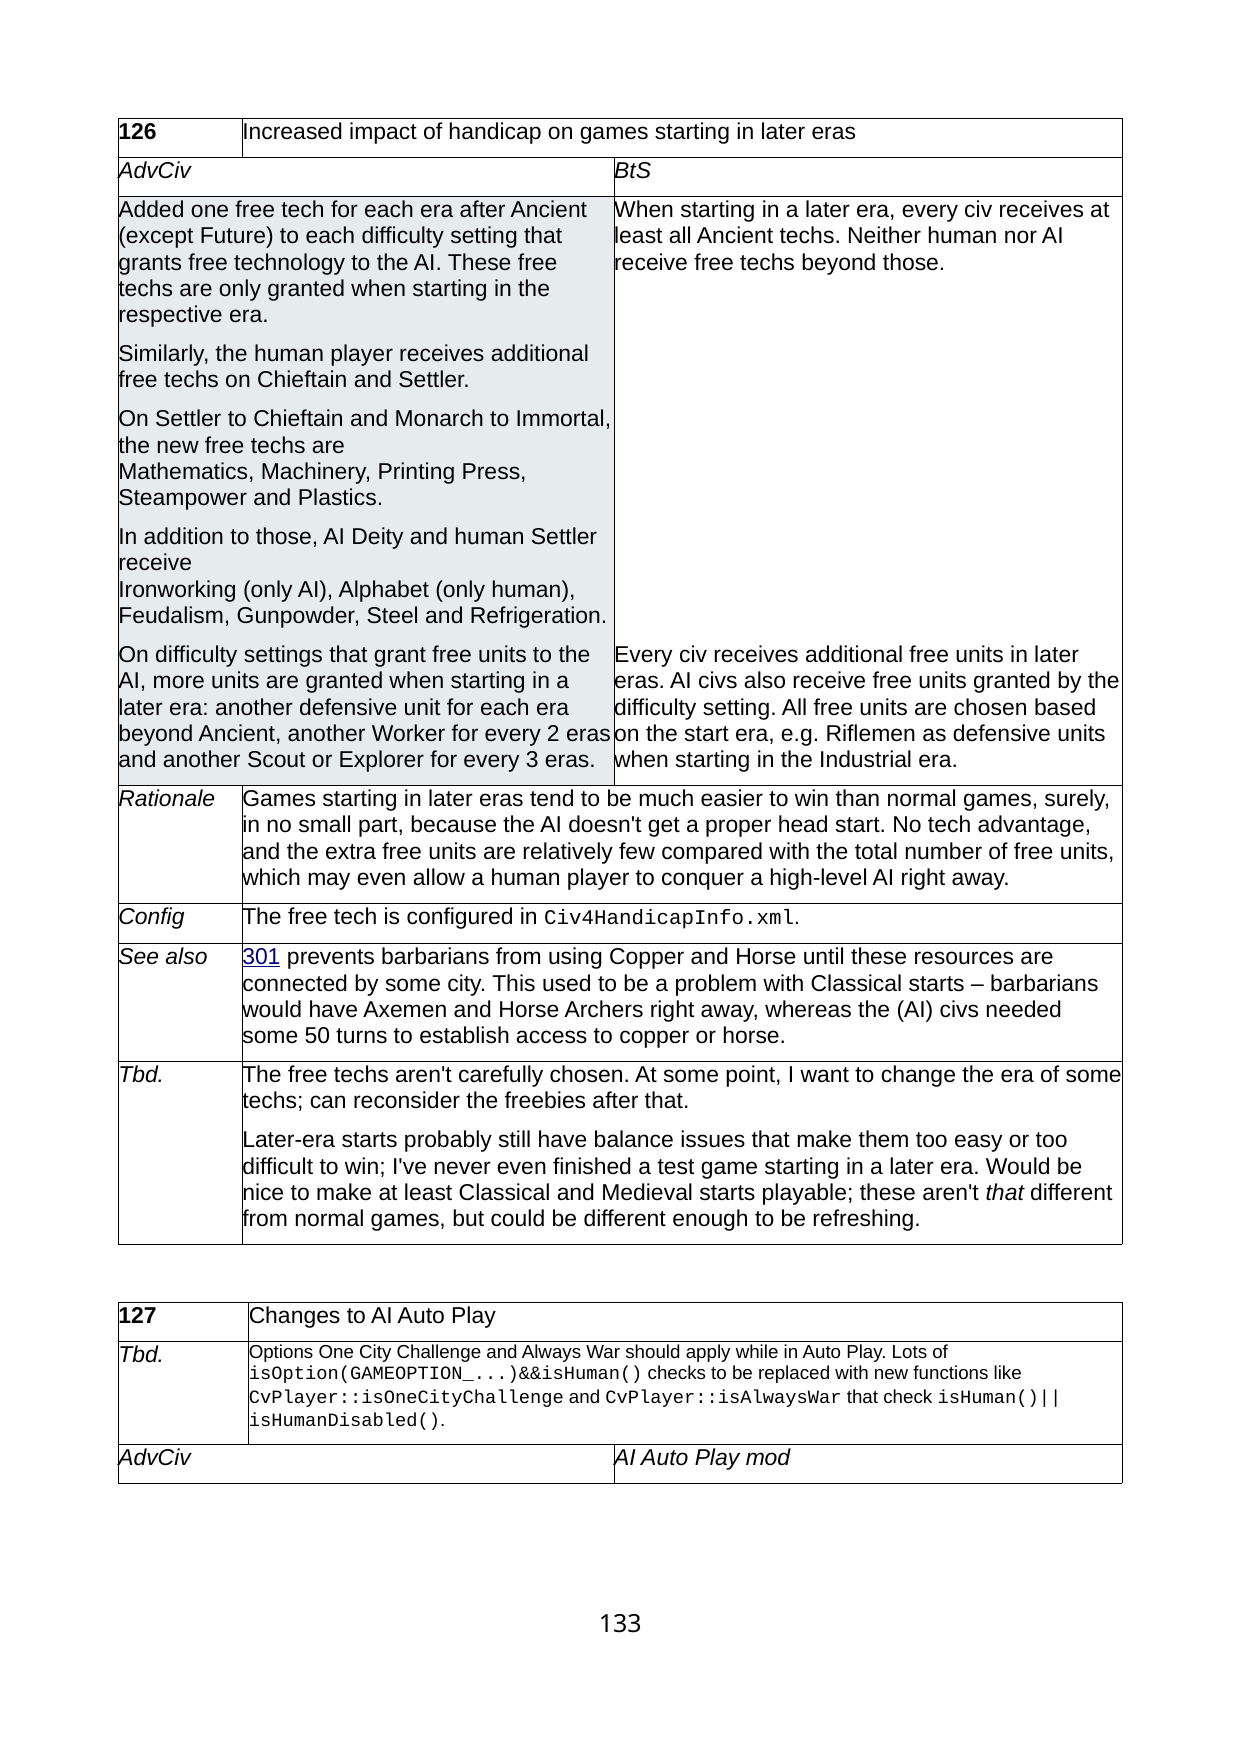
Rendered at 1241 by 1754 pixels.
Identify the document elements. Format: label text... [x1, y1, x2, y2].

table_cell The free techs aren't carefully chosen. At some point, I want to change the era of some techs; can reconsider the freebies after that. Later-era starts probably still have balance issues that make them too easy or too difficult to win; I've never even finished a test game starting in a later era. Would be nice to make at least Classical and Medieval starts playable; these aren't that different from normal games, but could be different enough to be refreshing. [243, 1062, 1122, 1244]
table_cell Added one free tech for each era after Ancient (except Future) to each difficulty setting that grants free technology to the AI. These free techs are only granted when starting in the respective era. Similarly, the human player receives additional free techs on Chieftain and Settler. On Settler to Chieftain and Monarch to Immortal, the new free techs are Mathematics, Machinery, Printing Press, Steampower and Plastics. In addition to those, AI Deity and human Settler receive Ironworking (only AI), Alphabet (only human), Feudalism, Gunpowder, Steel and Refrigeration. On difficulty settings that grant free units to the AI, more units are granted when starting in a later era: another defensive unit for each era beyond Ancient, another Worker for every 2 eras and another Scout or Explorer for every 3 eras. [119, 197, 614, 785]
table_header 126 [119, 119, 242, 157]
table_cell AI Auto Play mod [615, 1445, 1122, 1483]
table_cell The free tech is configured in Civ4HandicapInfo.xml. [243, 904, 1122, 943]
table_cell Config [119, 904, 242, 943]
table_cell Tbd. [119, 1062, 242, 1244]
table_cell See also [119, 944, 242, 1061]
table_header Increased impact of handicap on games starting in later eras [243, 119, 1122, 157]
table_header 127 [119, 1303, 248, 1341]
table_cell Tbd. [119, 1342, 248, 1444]
table_cell 301 prevents barbarians from using Copper and Horse until these resources are connected by some city. This used to be a problem with Classical starts – barbarians would have Axemen and Horse Archers right away, whereas the (AI) civs needed some 50 turns to establish access to copper or horse. [243, 944, 1122, 1061]
table_cell Rationale [119, 786, 242, 903]
table_cell Options One City Challenge and Always War should apply while in Auto Play. Lots of isOption(GAMEOPTION_...)&&isHuman() checks to be replaced with new functions like CvPlayer::isOneCityChallenge and CvPlayer::isAlwaysWar that check isHuman()||isHumanDisabled(). [249, 1342, 1122, 1444]
table_cell Games starting in later eras tend to be much easier to win than normal games, surely, in no small part, because the AI doesn't get a proper head start. No tech advantage, and the extra free units are relatively few compared with the total number of free units, which may even allow a human player to conquer a high-level AI right away. [243, 786, 1122, 903]
table_cell BtS [615, 158, 1122, 196]
table_cell AdvCiv [119, 1445, 614, 1483]
table_cell When starting in a later era, every civ receives at least all Ancient techs. Neither human nor AI receive free techs beyond those. Every civ receives additional free units in later eras. AI civs also receive free units granted by the difficulty setting. All free units are chosen based on the start era, e.g. Riflemen as defensive units when starting in the Industrial era. [615, 197, 1122, 785]
table_header Changes to AI Auto Play [249, 1303, 1122, 1341]
table_cell AdvCiv [119, 158, 614, 196]
